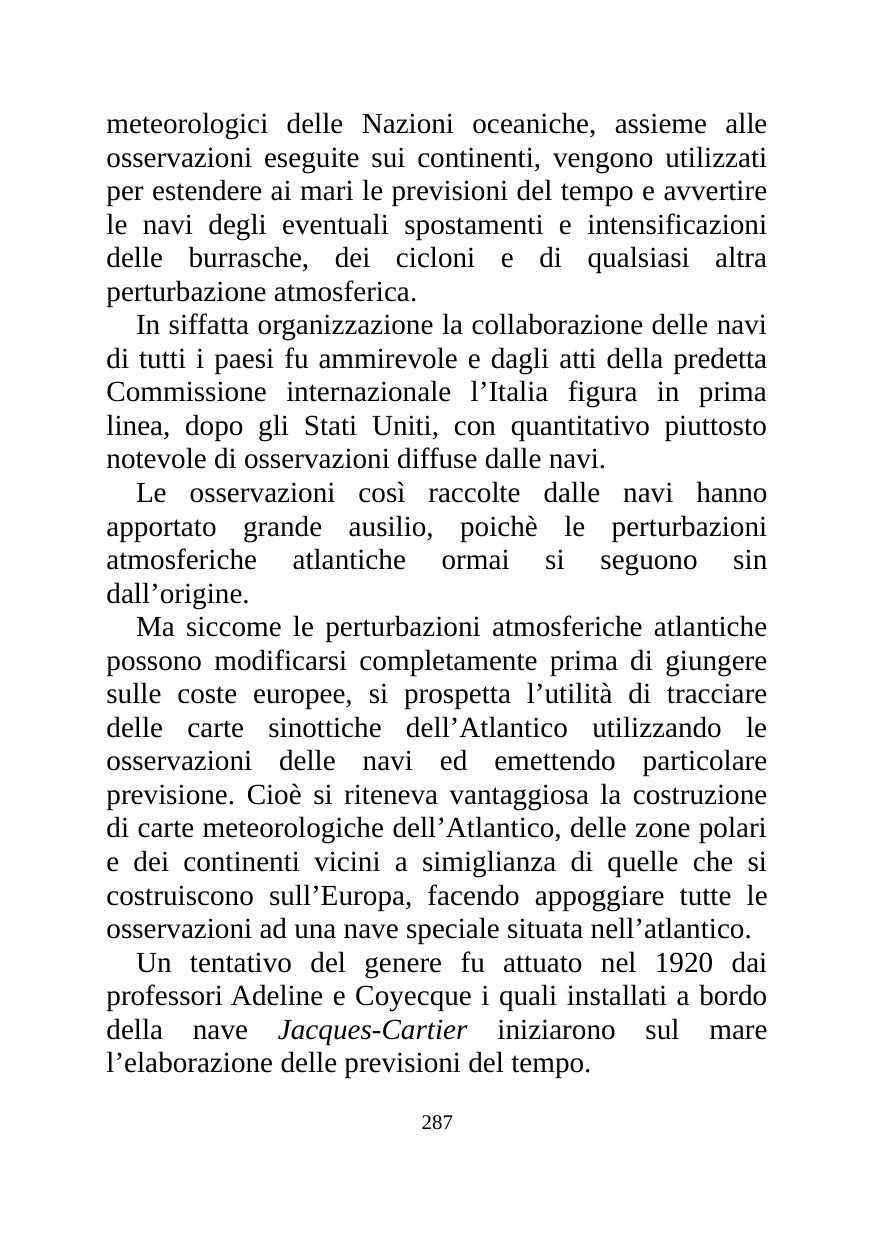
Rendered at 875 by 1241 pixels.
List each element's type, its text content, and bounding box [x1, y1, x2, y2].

text In siffatta organizzazione la collaborazione delle navi di tutti i paesi fu ammirevole e dagli atti della predetta Commissione internazionale l’Italia figura in prima linea, dopo gli Stati Uniti, con quantitativo piuttosto notevole di osservazioni diffuse dalle navi. [106, 307, 768, 475]
text Ma siccome le perturbazioni atmosferiche atlantiche possono modificarsi completamente prima di giungere sulle coste europee, si prospetta l’utilità di tracciare delle carte sinottiche dell’Atlantico utilizzando le osservazioni delle navi ed emettendo particolare previsione. Cioè si riteneva vantaggiosa la costruzione di carte meteorologiche dell’Atlantico, delle zone polari e dei continenti vicini a simiglianza di quelle che si costruiscono sull’Europa, facendo appoggiare tutte le osservazioni ad una nave speciale situata nell’atlantico. [106, 609, 768, 945]
text Un tentativo del genere fu attuato nel 1920 dai professori Adeline e Coyecque i quali installati a bordo della nave Jacques-Cartier iniziarono sul mare l’elaborazione delle previsioni del tempo. [106, 945, 768, 1079]
text Le osservazioni così raccolte dalle navi hanno apportato grande ausilio, poichè le perturbazioni atmosferiche atlantiche ormai si seguono sin dall’origine. [106, 475, 768, 609]
text meteorologici delle Nazioni oceaniche, assieme alle osservazioni eseguite sui continenti, vengono utilizzati per estendere ai mari le previsioni del tempo e avvertire le navi degli eventuali spostamenti e intensificazioni delle burrasche, dei cicloni e di qualsiasi altra perturbazione atmosferica. [106, 106, 768, 307]
